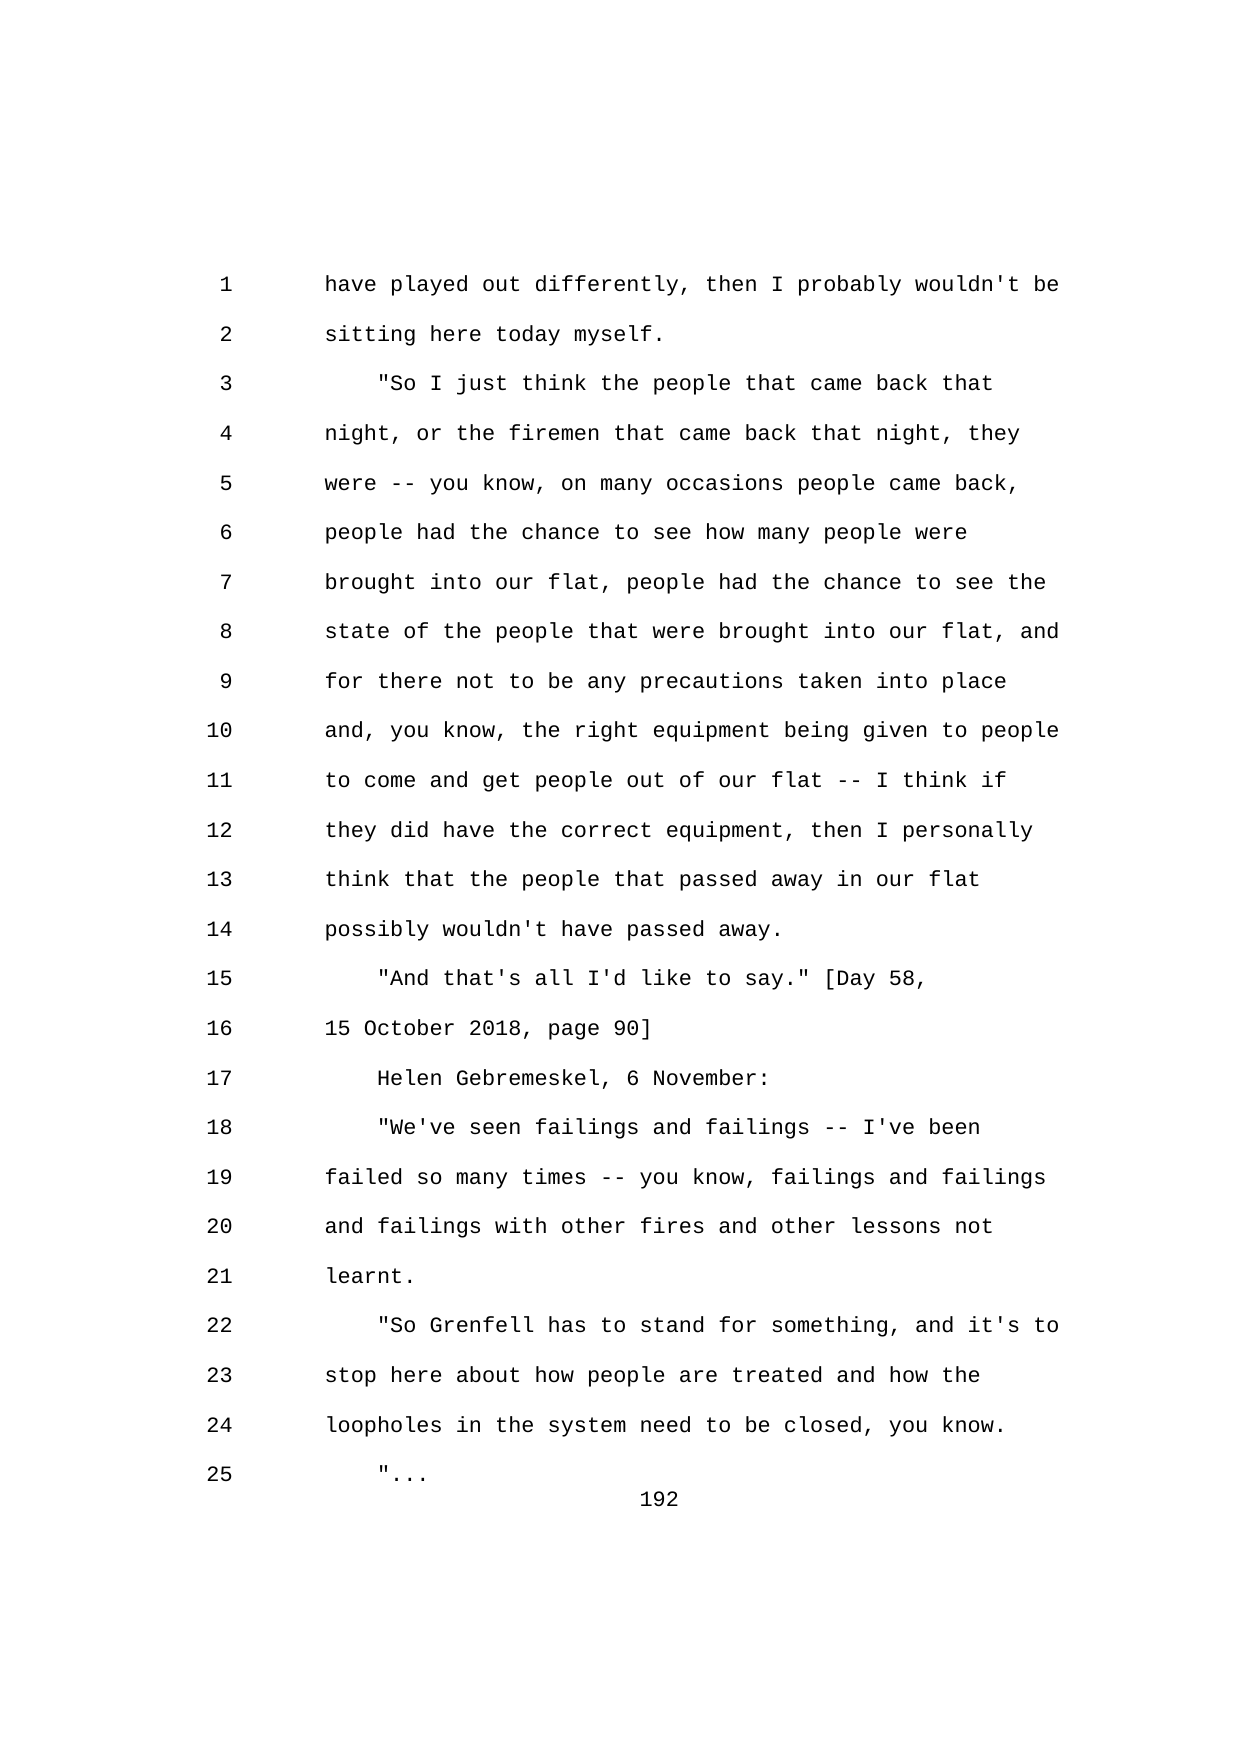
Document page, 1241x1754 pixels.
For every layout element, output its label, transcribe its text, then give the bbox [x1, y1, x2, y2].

text 24 loopholes in the system need to be closed, you know. [75, 1414, 1165, 1438]
text 7 brought into our flat, people had the chance to see the [75, 571, 1165, 596]
text 15 "And that's all I'd like to say." [Day 58, [75, 967, 1165, 992]
text 10 and, you know, the right equipment being given to people [75, 719, 1165, 744]
text 25 "... [75, 1463, 1165, 1488]
text 16 15 October 2018, page 90] [75, 1017, 1165, 1042]
text 9 for there not to be any precautions taken into place [75, 670, 1165, 695]
text 17 Helen Gebremeskel, 6 November: [75, 1067, 1165, 1091]
text 22 "So Grenfell has to stand for something, and it's to [75, 1314, 1165, 1339]
text 1 have played out differently, then I probably wouldn't be [75, 273, 1165, 298]
text 12 they did have the correct equipment, then I personally [75, 819, 1165, 843]
text 2 sitting here today myself. [75, 323, 1165, 348]
text 192 [75, 1488, 1165, 1513]
text 21 learnt. [75, 1265, 1165, 1290]
text 20 and failings with other fires and other lessons not [75, 1215, 1165, 1240]
text 4 night, or the firemen that came back that night, they [75, 422, 1165, 447]
text 19 failed so many times -- you know, failings and failings [75, 1166, 1165, 1191]
text 23 stop here about how people are treated and how the [75, 1364, 1165, 1389]
text 3 "So I just think the people that came back that [75, 372, 1165, 397]
text 8 state of the people that were brought into our flat, and [75, 620, 1165, 645]
text 18 "We've seen failings and failings -- I've been [75, 1116, 1165, 1141]
text 14 possibly wouldn't have passed away. [75, 918, 1165, 943]
text 5 were -- you know, on many occasions people came back, [75, 472, 1165, 496]
text 13 think that the people that passed away in our flat [75, 868, 1165, 893]
text 6 people had the chance to see how many people were [75, 521, 1165, 546]
text 11 to come and get people out of our flat -- I think if [75, 769, 1165, 794]
